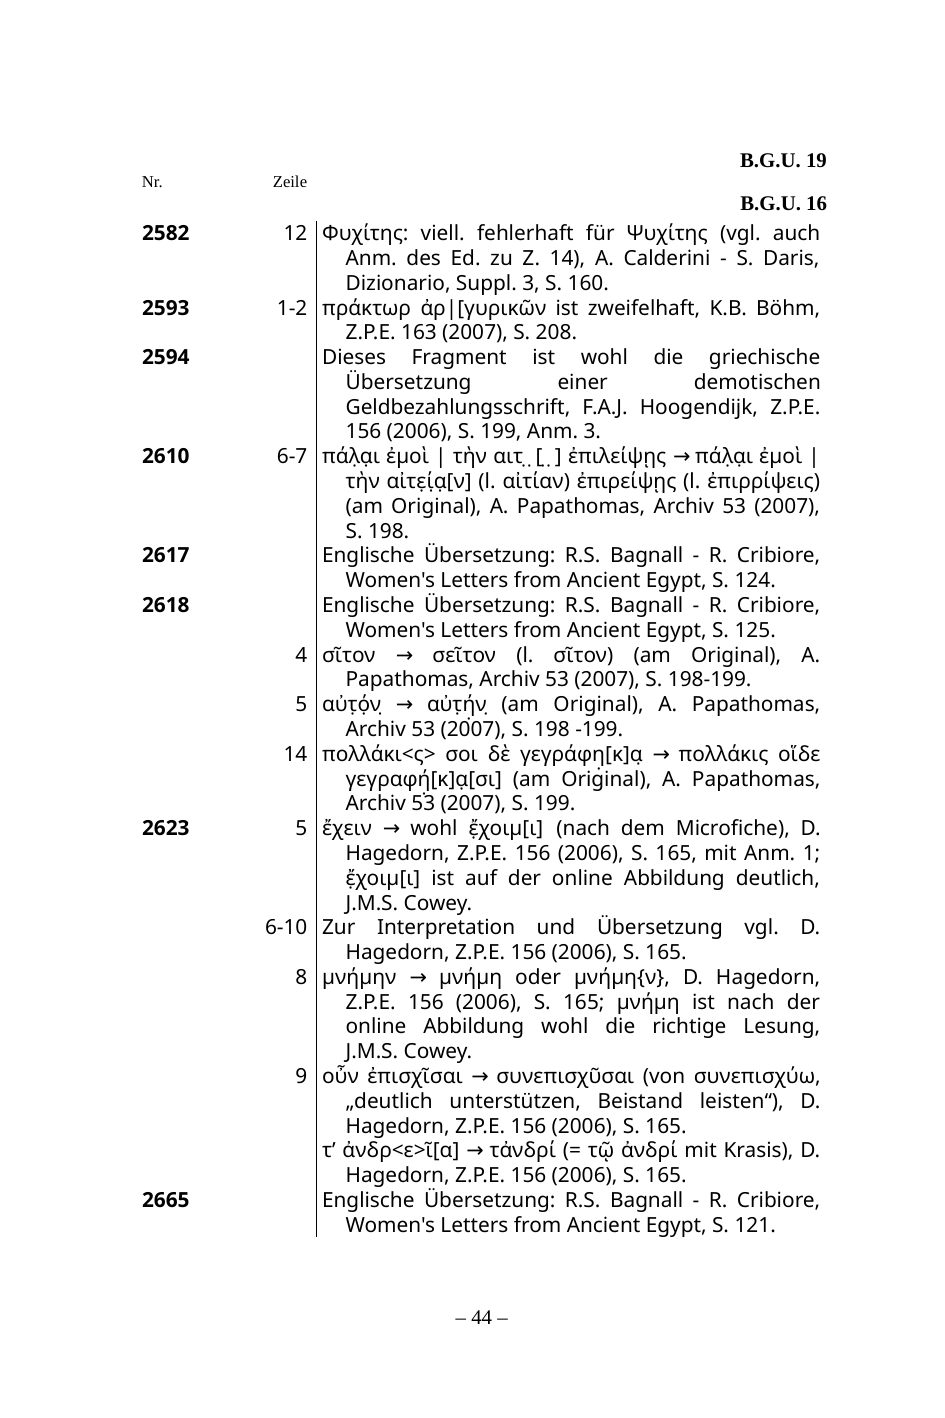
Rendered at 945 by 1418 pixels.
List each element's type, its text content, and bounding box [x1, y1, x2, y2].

table_cell πολλάκι<ς> σοι δὲ γεγράφη̣[κ]α̣ → πολλάκις οἵδε γεγραφή̣[κ]α̣[σι] (am Original), A. Papathomas, Archiv 53 (2007), S. 199. [317, 741, 827, 816]
table_cell πράκτωρ ἀρ|[γυρικῶν ist zweifelhaft, K.B. Böhm, Z.P.E. 163 (2007), S. 208. [317, 295, 827, 345]
table_cell [136, 692, 224, 741]
table_cell 14 [224, 741, 316, 816]
table_cell Englische Übersetzung: R.S. Bagnall - R. Cribiore, Women's Letters from Ancient Egypt, S. 125. [317, 593, 827, 642]
table_cell [136, 741, 224, 816]
table_cell 2618 [136, 593, 316, 642]
table_cell σῖτον → σεῖτον (l. σῖτον) (am Original), A. Papathomas, Archiv 53 (2007), S. 198-199. [317, 642, 827, 692]
table_cell 2665 [136, 1188, 316, 1237]
table_cell [136, 1064, 224, 1138]
table_cell 2594 [136, 345, 316, 444]
table_cell 1-2 [224, 295, 316, 345]
table_cell [136, 642, 224, 692]
table_header Φυχίτης: viell. fehlerhaft für Ψυχίτης (vgl. auch Anm. des Ed. zu Z. 14), A. Calderini - S. Daris, Dizionario, Suppl. 3, S. 160. [317, 221, 827, 295]
table_cell [224, 1138, 316, 1188]
table_cell 2610 [136, 444, 224, 543]
table_cell οὖν ἐπισχῖσαι → συνεπισχῦσαι (von συνεπισχύω, „deutlich unterstützen, Beistand leisten“), D. Hagedorn, Z.P.E. 156 (2006), S. 165. [317, 1064, 827, 1138]
table_cell 4 [224, 642, 316, 692]
table_cell πάλ̣α̣ι ἐμοὶ | τὴν αιτ ̣ ̣[ ̣ ̣] ἐπιλείψῃς → πάλ̣α̣ι ἐμοὶ | τὴν αἰτε̣ί̣α̣[ν] (l. αἰτίαν) ἐπιρείψῃς (l. ἐπιρρίψεις) (am Original), A. Papathomas, Archiv 53 (2007), S. 198. [317, 444, 827, 543]
table_header 12 [224, 221, 316, 295]
table_cell 5 [224, 816, 316, 915]
table_cell 8 [224, 965, 316, 1064]
table_cell 9 [224, 1064, 316, 1138]
table_cell Dieses Fragment ist wohl die griechische Übersetzung einer demotischen Geldbezahlungsschrift, F.A.J. Hoogendijk, Z.P.E. 156 (2006), S. 199, Anm. 3. [317, 345, 827, 444]
table_cell Englische Übersetzung: R.S. Bagnall - R. Cribiore, Women's Letters from Ancient Egypt, S. 124. [317, 543, 827, 593]
table_cell αὐτ̣ό̣ν̣ → αὐτ̣ή̣ν̣ (am Original), A. Papathomas, Archiv 53 (2007), S. 198 -199. [317, 692, 827, 741]
table_cell 5 [224, 692, 316, 741]
table_cell 6-7 [224, 444, 316, 543]
table_cell 2593 [136, 295, 224, 345]
table_header 2582 [136, 221, 224, 295]
table_cell μνήμην → μνήμη oder μνήμη{ν}, D. Hagedorn, Z.P.E. 156 (2006), S. 165; μνήμη ist nach der online Abbildung wohl die richtige Lesung, J.M.S. Cowey. [317, 965, 827, 1064]
table_cell ἔχειν → wohl ἔ̣χοιμ[ι] (nach dem Microfiche), D. Hagedorn, Z.P.E. 156 (2006), S. 165, mit Anm. 1; ἔ̣χοιμ[ι] ist auf der online Abbildung deutlich, J.M.S. Cowey. [317, 816, 827, 915]
table_cell Englische Übersetzung: R.S. Bagnall - R. Cribiore, Women's Letters from Ancient Egypt, S. 121. [317, 1188, 827, 1237]
table_cell Zur Interpretation und Übersetzung vgl. D. Hagedorn, Z.P.E. 156 (2006), S. 165. [317, 915, 827, 964]
subtitle B.G.U. 16 [136, 191, 827, 215]
table_cell 6-10 [224, 915, 316, 964]
table_cell 2623 [136, 816, 224, 915]
table_cell 2617 [136, 543, 316, 593]
table_cell τʼ ἀνδρ<ε>ῖ[α] → τἀνδρί (= τῷ ἀνδρί mit Krasis), D. Hagedorn, Z.P.E. 156 (2006), S. 165. [317, 1138, 827, 1188]
table_cell [136, 915, 224, 964]
table_cell [136, 1138, 224, 1188]
table_cell [136, 965, 224, 1064]
